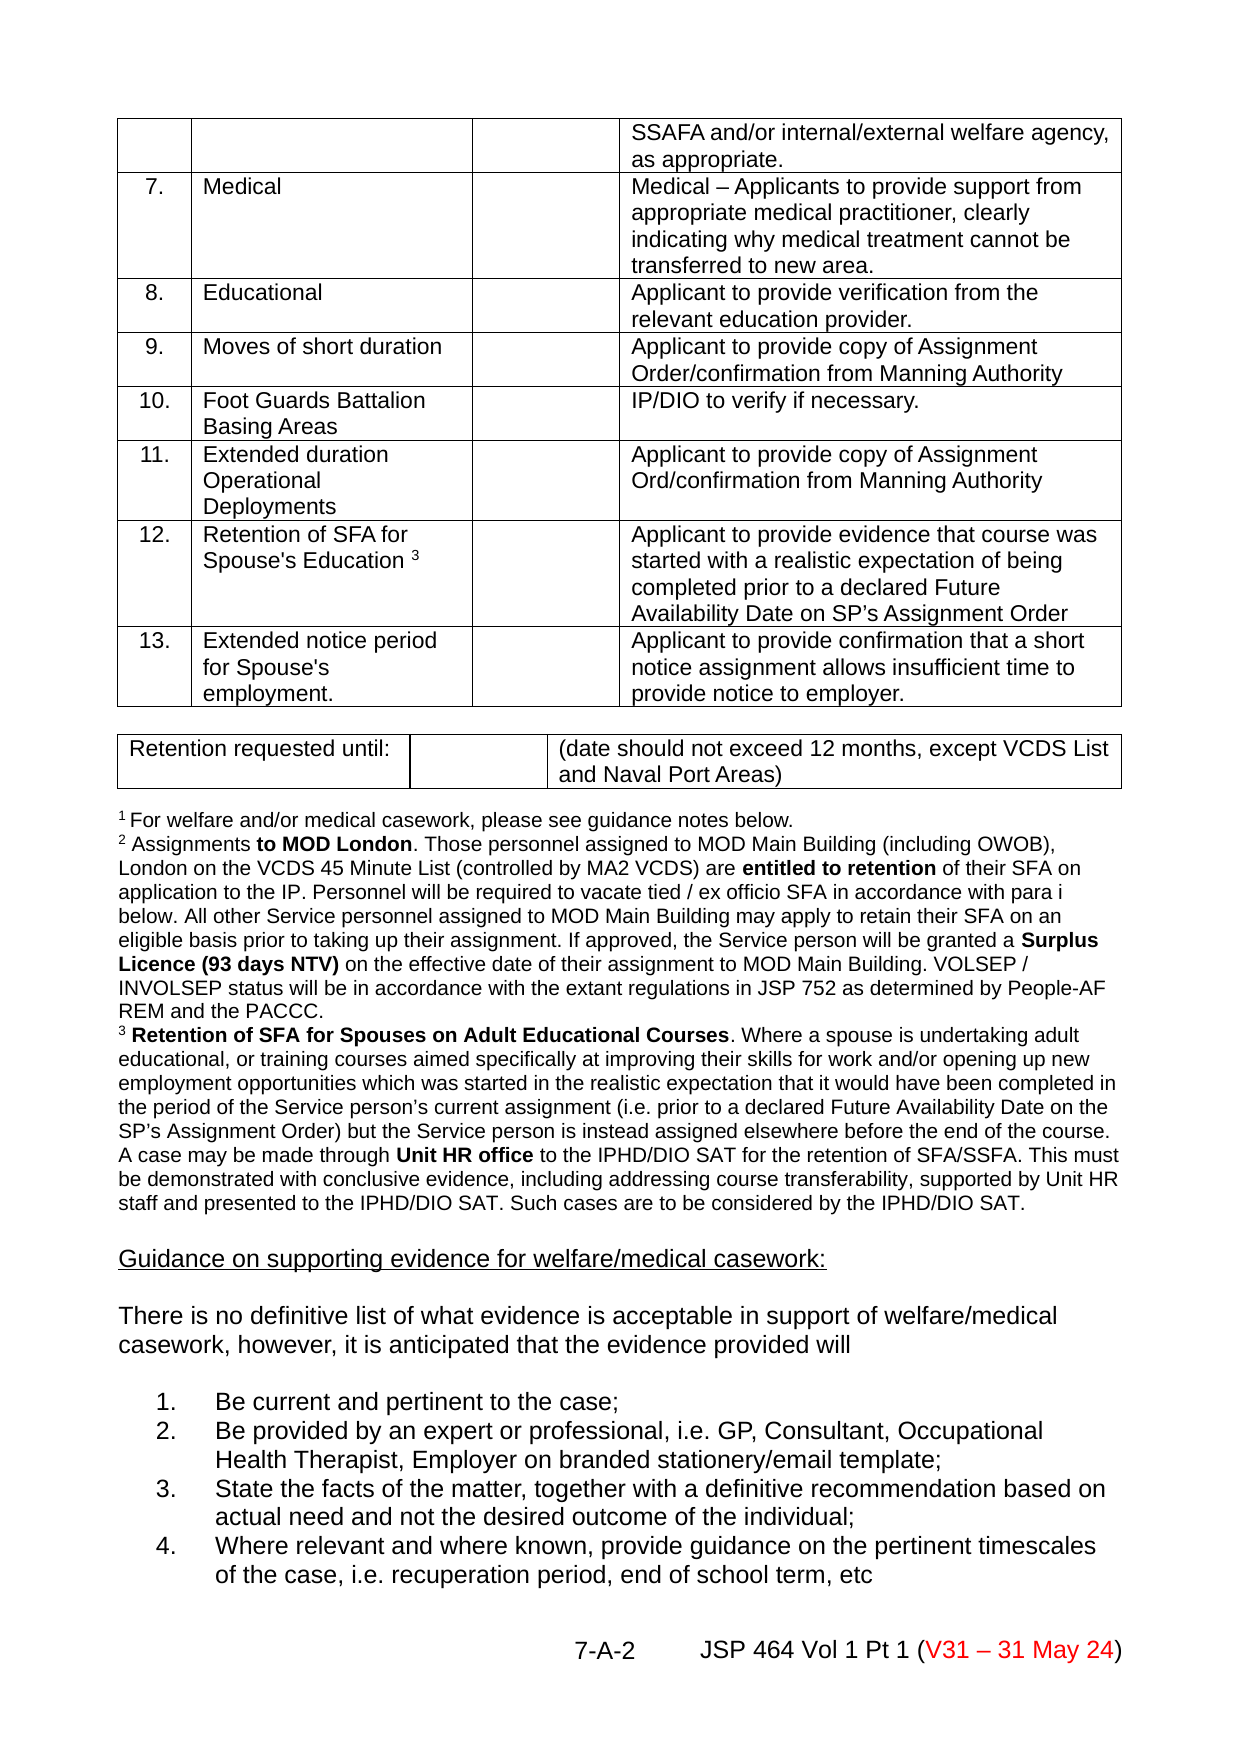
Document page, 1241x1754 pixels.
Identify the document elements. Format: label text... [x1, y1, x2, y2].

text 2 Assignments to MOD London. Those personnel assigned to MOD Main Building (including OWOB), London on the VCDS 45 Minute List (controlled by MA2 VCDS) are entitled to retention of their SFA on application to the IP. Personnel will be required to vacate tied / ex officio SFA in accordance with para i below. All other Service personnel assigned to MOD Main Building may apply to retain their SFA on an eligible basis prior to taking up their assignment. If approved, the Service person will be granted a Surplus Licence (93 days NTV) on the effective date of their assignment to MOD Main Building. VOLSEP / INVOLSEP status will be in accordance with the extant regulations in JSP 752 as determined by People-AF REM and the PACCC. [118, 832, 1122, 1023]
table_header [411, 735, 547, 787]
text Guidance on supporting evidence for welfare/medical casework: [118, 1244, 1122, 1272]
text There is no definitive list of what evidence is acceptable in support of welfare/medical casework, however, it is anticipated that the evidence provided will [118, 1301, 1122, 1359]
table_cell Applicant to provide confirmation that a short notice assignment allows insufficient time to provide notice to employer. [620, 627, 1121, 706]
table_cell [473, 173, 619, 278]
table_cell Moves of short duration [192, 333, 472, 386]
table_header (date should not exceed 12 months, except VCDS List and Naval Port Areas) [548, 735, 1121, 787]
table_cell Extended duration Operational Deployments [192, 441, 472, 520]
table_cell Applicant to provide evidence that course was started with a realistic expectation of being completed prior to a declared Future Availability Date on SP’s Assignment Order [620, 521, 1121, 626]
table_cell [118, 119, 191, 172]
table_cell Medical – Applicants to provide support from appropriate medical practitioner, clearly indicating why medical treatment cannot be transferred to new area. [620, 173, 1121, 278]
table_cell [473, 333, 619, 386]
table_cell [473, 627, 619, 706]
table_cell Educational [192, 279, 472, 332]
table_cell Extended notice period for Spouse's employment. [192, 627, 472, 706]
table_cell IP/DIO to verify if necessary. [620, 387, 1121, 439]
table_cell 8. [118, 279, 191, 332]
table_cell Applicant to provide copy of Assignment Order/confirmation from Manning Authority [620, 333, 1121, 386]
list State the facts of the matter, together with a definitive recommendation based on actual need and not the desired outcome of the individual; [156, 1474, 1122, 1531]
text 1 For welfare and/or medical casework, please see guidance notes below. [118, 808, 1122, 832]
text 3 Retention of SFA for Spouses on Adult Educational Courses. Where a spouse is undertaking adult educational, or training courses aimed specifically at improving their skills for work and/or opening up new employment opportunities which was started in the realistic expectation that it would have been completed in the period of the Service person’s current assignment (i.e. prior to a declared Future Availability Date on the SP’s Assignment Order) but the Service person is instead assigned elsewhere before the end of the course. A case may be made through Unit HR office to the IPHD/DIO SAT for the retention of SFA/SSFA. This must be demonstrated with conclusive evidence, including addressing course transferability, supported by Unit HR staff and presented to the IPHD/DIO SAT. Such cases are to be considered by the IPHD/DIO SAT. [118, 1023, 1122, 1215]
table_cell Applicant to provide verification from the relevant education provider. [620, 279, 1121, 332]
table_cell 9. [118, 333, 191, 386]
table_cell 10. [118, 387, 191, 439]
table_cell [473, 521, 619, 626]
table_cell SSAFA and/or internal/external welfare agency, as appropriate. [620, 119, 1121, 172]
table_cell [473, 387, 619, 439]
list Be current and pertinent to the case; [156, 1387, 1122, 1416]
list Where relevant and where known, provide guidance on the pertinent timescales of the case, i.e. recuperation period, end of school term, etc [156, 1531, 1122, 1589]
table_cell [473, 119, 619, 172]
table_cell 13. [118, 627, 191, 706]
table_cell [473, 441, 619, 520]
table_cell 7. [118, 173, 191, 278]
table_cell 12. [118, 521, 191, 626]
table_cell 11. [118, 441, 191, 520]
table_cell [192, 119, 472, 172]
table_cell Applicant to provide copy of Assignment Ord/confirmation from Manning Authority [620, 441, 1121, 520]
table_cell [473, 279, 619, 332]
table_cell Retention of SFA for Spouse's Education 3 [192, 521, 472, 626]
table_cell Medical [192, 173, 472, 278]
table_header Retention requested until: [118, 735, 409, 787]
list Be provided by an expert or professional, i.e. GP, Consultant, Occupational Health Therapist, Employer on branded stationery/email template; [156, 1416, 1122, 1474]
table_cell Foot Guards Battalion Basing Areas [192, 387, 472, 439]
